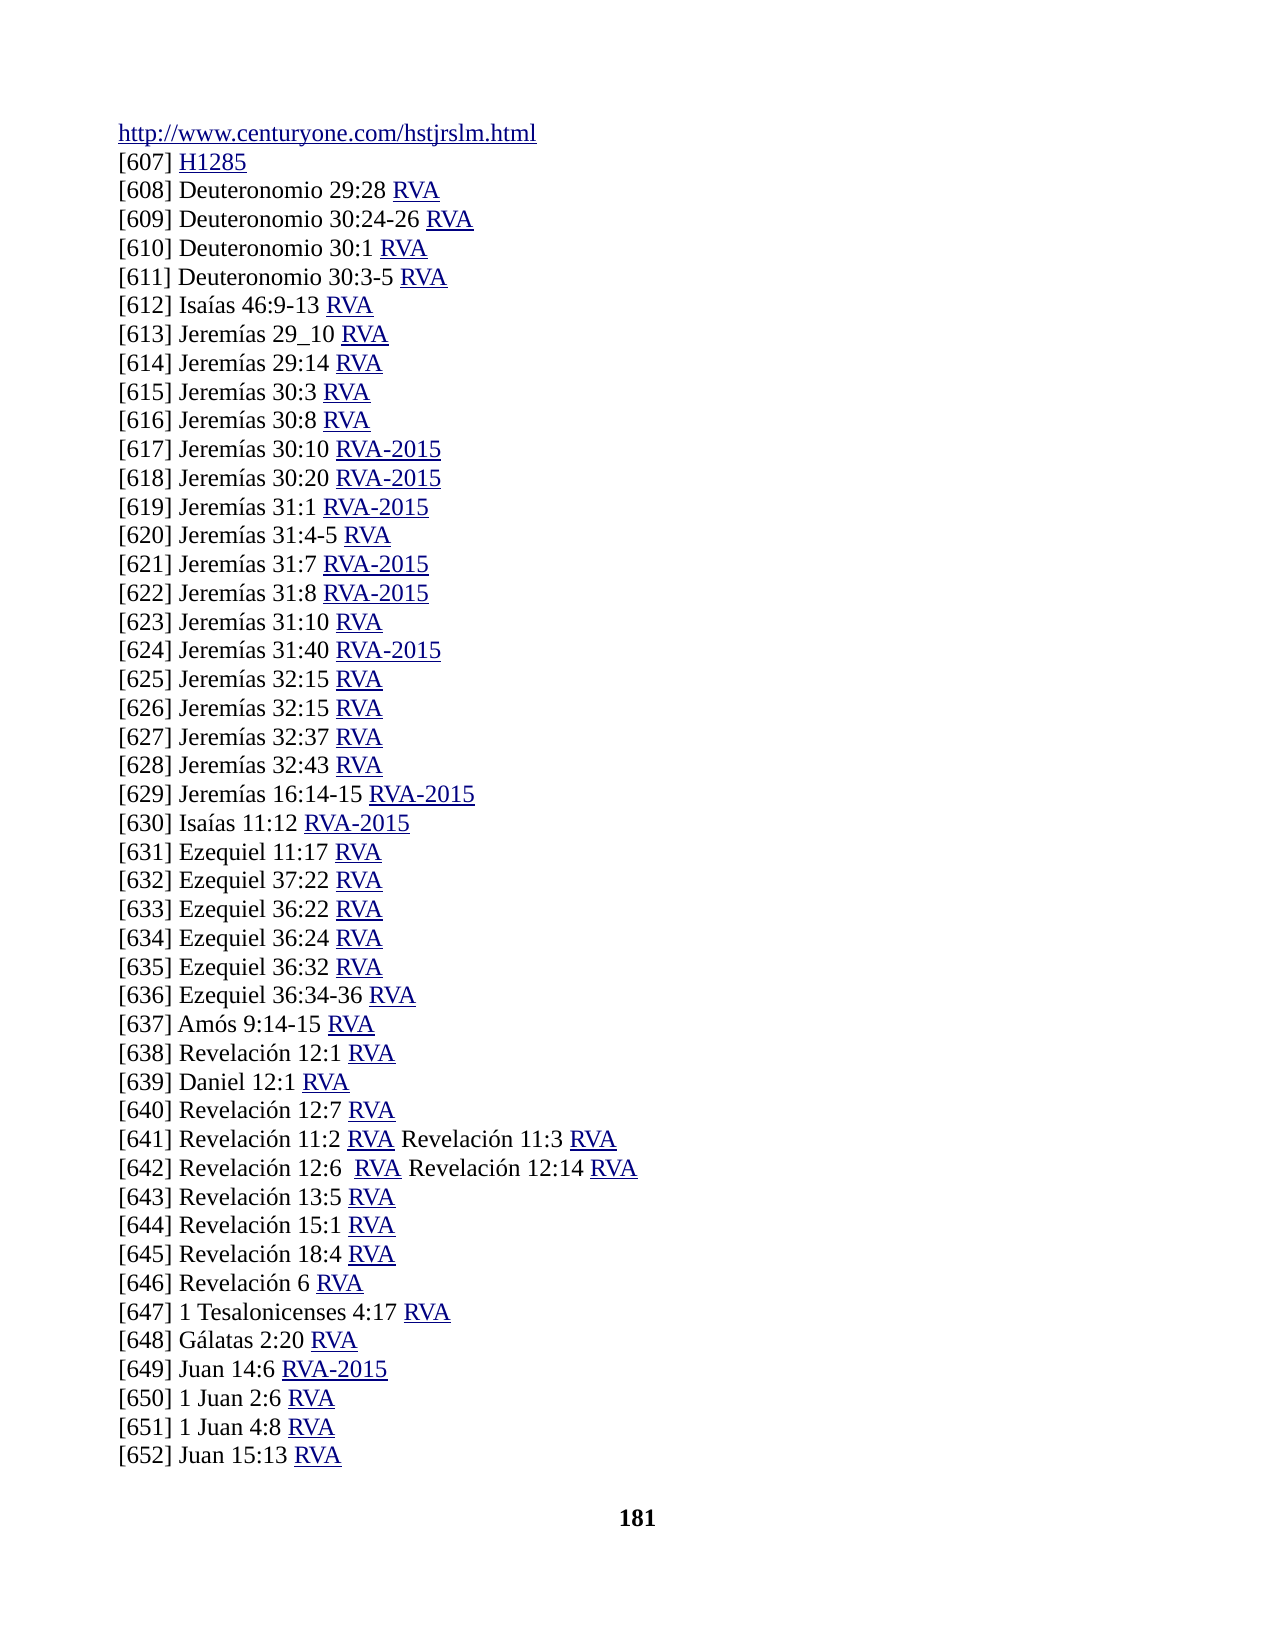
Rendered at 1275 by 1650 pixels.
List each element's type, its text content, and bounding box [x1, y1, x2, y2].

text 1 Tesalonicenses 4:17 RVA [118, 1297, 1157, 1326]
text Jeremías 32:37 RVA [118, 722, 1157, 751]
text Deuteronomio 30:3-5 RVA [118, 262, 1157, 291]
text Deuteronomio 30:1 RVA [118, 233, 1157, 262]
text 1 Juan 2:6 RVA [118, 1383, 1157, 1412]
text Deuteronomio 30:24-26 RVA [118, 204, 1157, 233]
text Jeremías 31:4-5 RVA [118, 521, 1157, 549]
text Gálatas 2:20 RVA [118, 1326, 1157, 1354]
text Jeremías 29_10 RVA [118, 319, 1157, 348]
text Revelación 11:2 RVA Revelación 11:3 RVA [118, 1124, 1157, 1153]
text Jeremías 31:7 RVA-2015 [118, 549, 1157, 578]
text Jeremías 32:15 RVA [118, 664, 1157, 693]
text Jeremías 30:3 RVA [118, 377, 1157, 406]
text Jeremías 30:8 RVA [118, 406, 1157, 434]
text Jeremías 31:1 RVA-2015 [118, 492, 1157, 521]
text Juan 14:6 RVA-2015 [118, 1354, 1157, 1383]
text Revelación 15:1 RVA [118, 1211, 1157, 1239]
text Jeremías 32:43 RVA [118, 751, 1157, 779]
text Jeremías 31:8 RVA-2015 [118, 578, 1157, 607]
text Jeremías 31:10 RVA [118, 607, 1157, 636]
text Daniel 12:1 RVA [118, 1067, 1157, 1096]
text Revelación 13:5 RVA [118, 1182, 1157, 1211]
text Revelación 6 RVA [118, 1268, 1157, 1297]
text Ezequiel 36:32 RVA [118, 952, 1157, 981]
text H1285 [118, 147, 1157, 176]
text Deuteronomio 29:28 RVA [118, 176, 1157, 204]
text Amós 9:14-15 RVA [118, 1009, 1157, 1038]
text Revelación 12:1 RVA [118, 1038, 1157, 1067]
text Ezequiel 36:24 RVA [118, 923, 1157, 952]
text Ezequiel 37:22 RVA [118, 866, 1157, 894]
text http://www.centuryone.com/hstjrslm.html [118, 118, 1157, 147]
text Jeremías 29:14 RVA [118, 348, 1157, 377]
text 1 Juan 4:8 RVA [118, 1412, 1157, 1441]
text Ezequiel 11:17 RVA [118, 837, 1157, 866]
text Jeremías 30:20 RVA-2015 [118, 463, 1157, 492]
text Jeremías 32:15 RVA [118, 693, 1157, 722]
text Isaías 46:9-13 RVA [118, 291, 1157, 319]
text Juan 15:13 RVA [118, 1441, 1157, 1469]
text Jeremías 31:40 RVA-2015 [118, 636, 1157, 664]
text Revelación 18:4 RVA [118, 1239, 1157, 1268]
text Ezequiel 36:34-36 RVA [118, 981, 1157, 1009]
text Jeremías 30:10 RVA-2015 [118, 434, 1157, 463]
text Ezequiel 36:22 RVA [118, 894, 1157, 923]
text Isaías 11:12 RVA-2015 [118, 808, 1157, 837]
text Revelación 12:7 RVA [118, 1096, 1157, 1124]
text Jeremías 16:14-15 RVA-2015 [118, 779, 1157, 808]
text Revelación 12:6 RVA Revelación 12:14 RVA [118, 1153, 1157, 1182]
